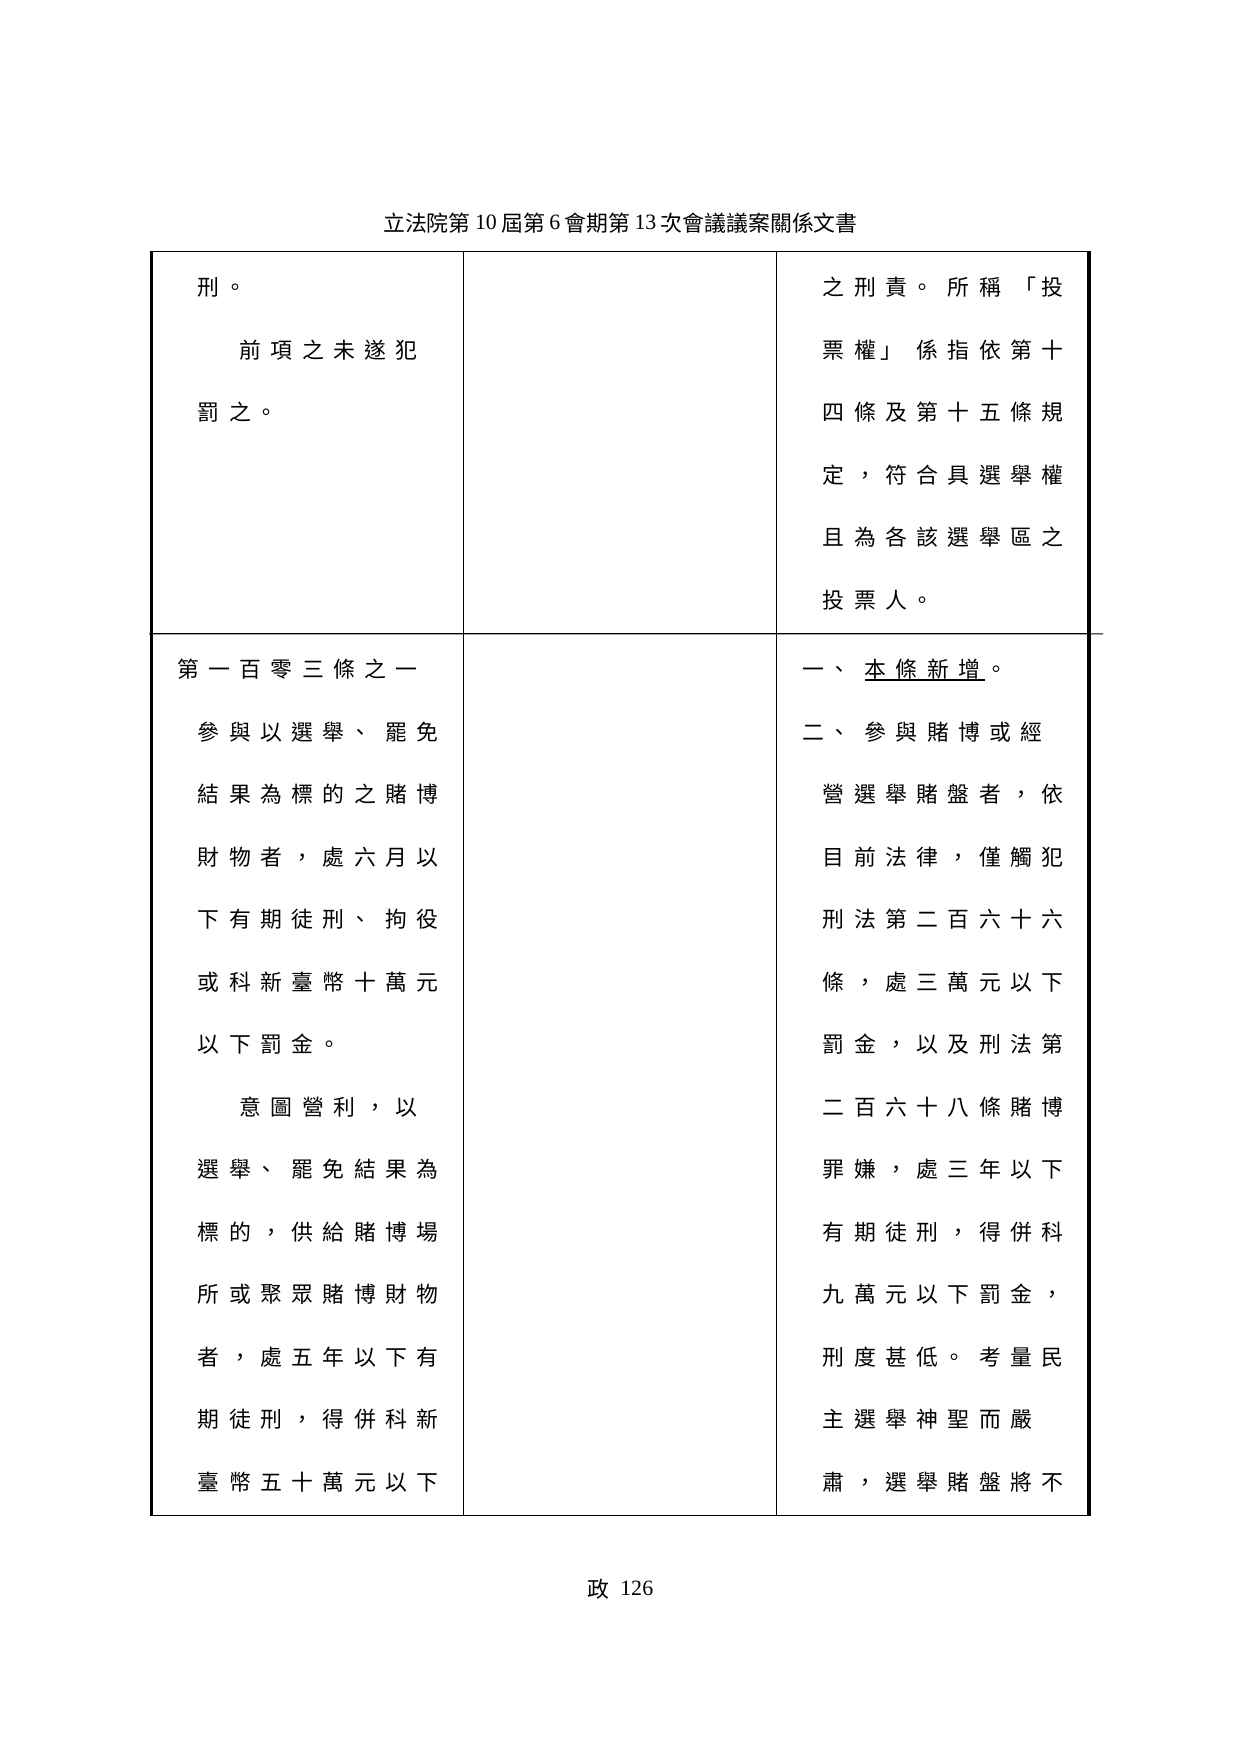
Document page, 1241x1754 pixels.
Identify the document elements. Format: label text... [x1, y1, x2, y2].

table_cell [464, 252, 776, 633]
table_cell 一、本條新增。 二、參與賭博或經營選舉賭盤者，依目前法律，僅觸犯刑法第二百六十六條，處三萬元以下罰金，以及刑法第二百六十八條賭博罪嫌，處三年以下有期徒刑，得併科九萬元以下罰金，刑度甚低。考量民主選舉神聖而嚴肅，選舉賭盤將不 [777, 635, 1087, 1514]
table_cell 第一百零三條之一 參與以選舉、罷免結果為標的之賭博財物者，處六月以下有期徒刑、拘役或科新臺幣十萬元以下罰金。 意圖營利，以選舉、罷免結果為標的，供給賭博場所或聚眾賭博財物者，處五年以下有期徒刑，得併科新臺幣五十萬元以下 [153, 635, 463, 1514]
table_cell [464, 635, 776, 1514]
table_cell 之刑責。所稱「投票權」係指依第十四條及第十五條規定，符合具選舉權且為各該選舉區之投票人。 [777, 252, 1087, 633]
table_cell 刑。 前項之未遂犯罰之。 [153, 252, 463, 633]
